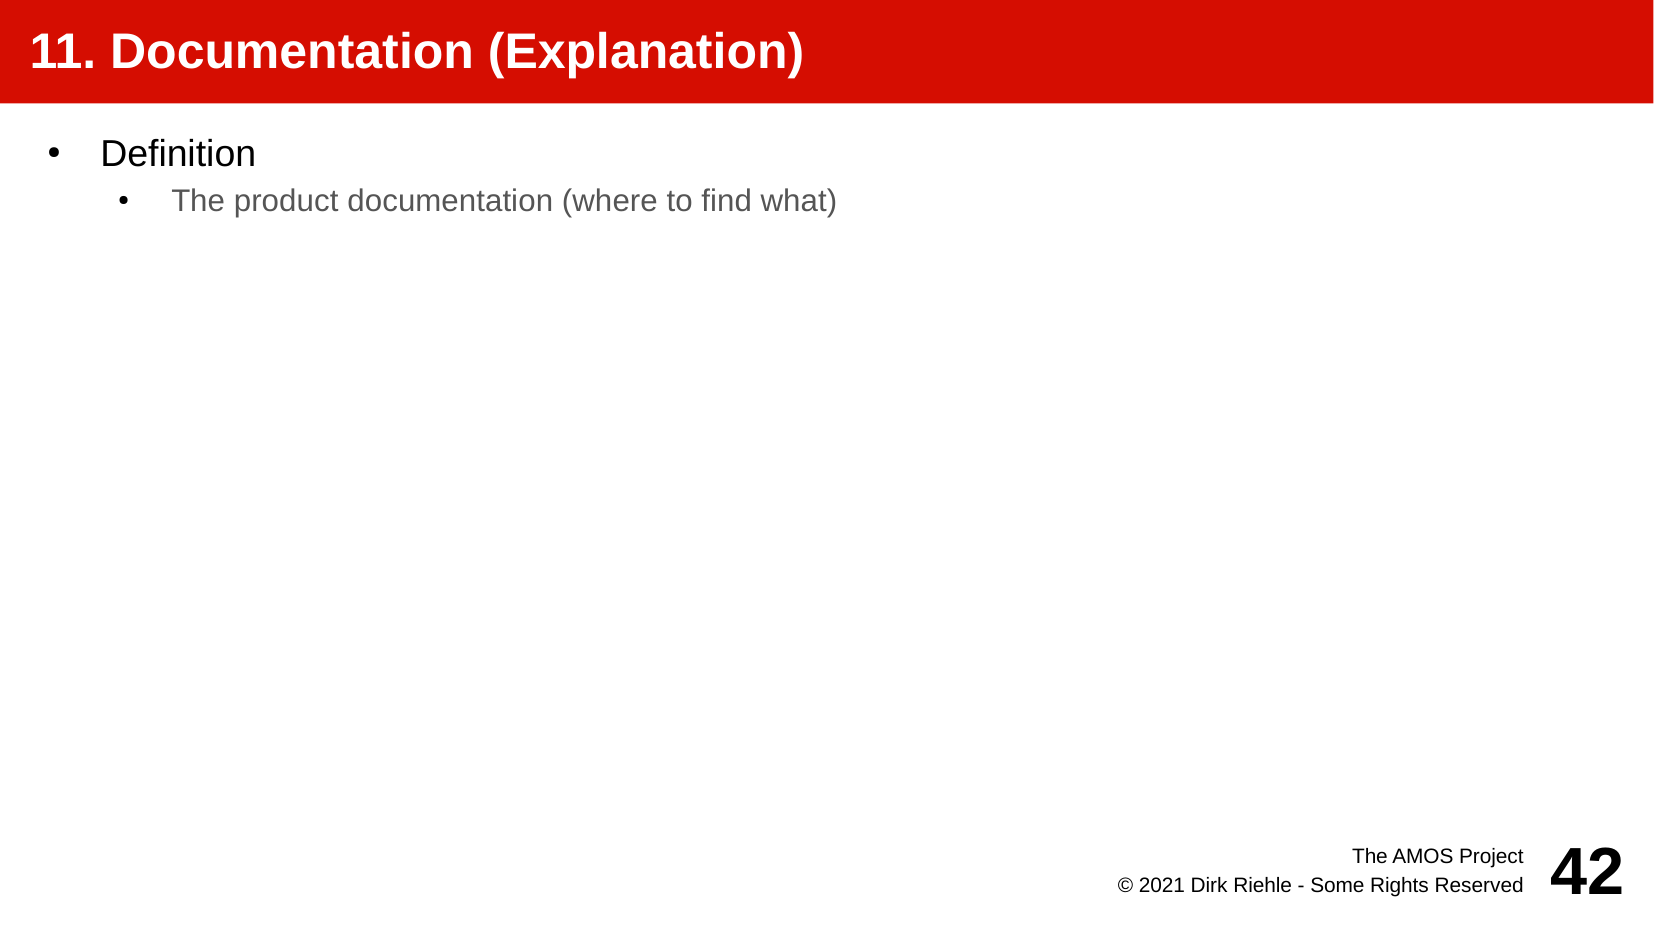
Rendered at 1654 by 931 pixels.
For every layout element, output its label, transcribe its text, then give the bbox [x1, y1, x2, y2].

list Definition The product documentation (where to find what) [29, 132, 1625, 813]
title 11. Documentation (Explanation) [0, 0, 1654, 104]
